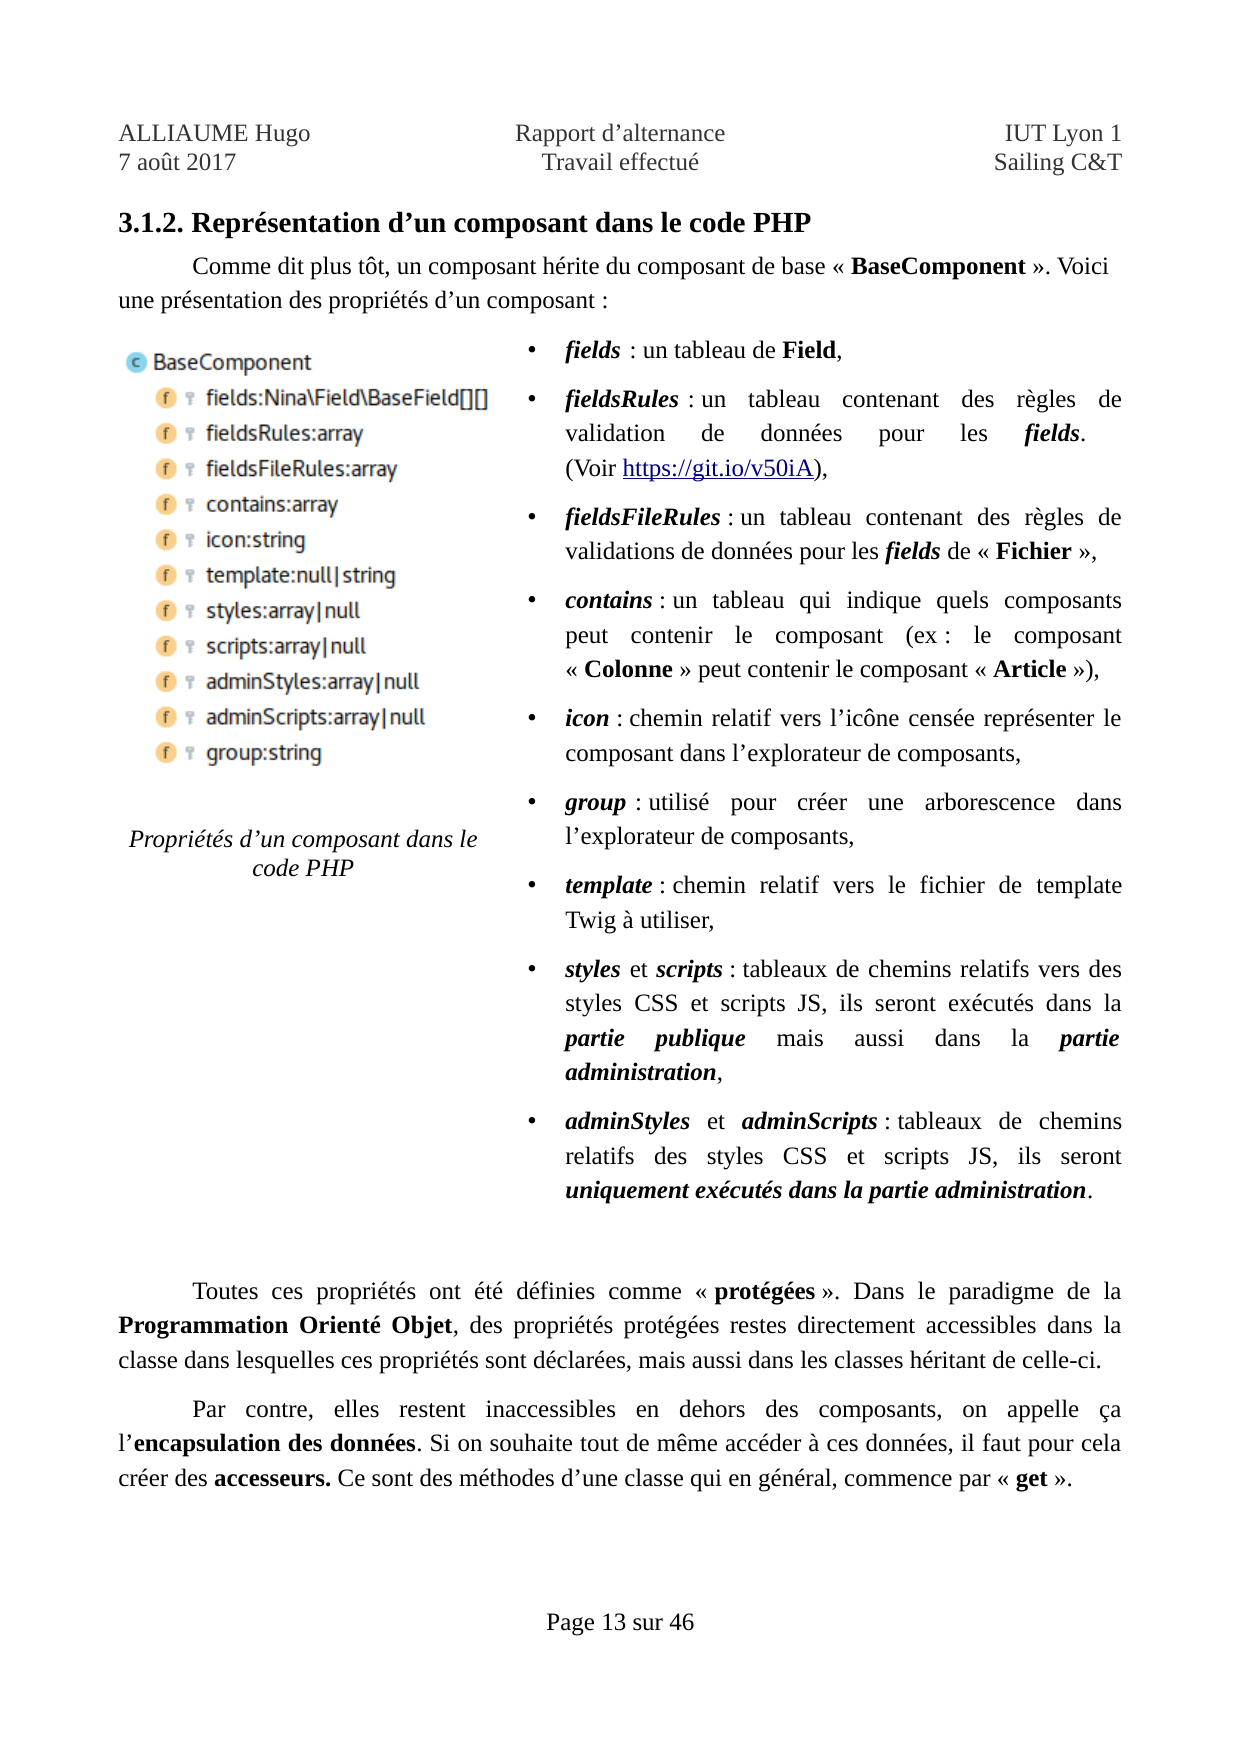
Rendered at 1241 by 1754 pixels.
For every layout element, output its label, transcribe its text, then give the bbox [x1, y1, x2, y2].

text Par contre, elles restent inaccessibles en dehors des composants, on appelle ça l’encapsulation des données. Si on souhaite tout de même accéder à ces données, il faut pour cela créer des accesseurs. Ce sont des méthodes d’une classe qui en général, commence par « get ». [118, 1394, 1122, 1492]
subtitle 3.1.2. Représentation d’un composant dans le code PHP [118, 205, 1122, 239]
text Toutes ces propriétés ont été définies comme « protégées ». Dans le paradigme de la Programmation Orienté Objet, des propriétés protégées restes directement accessibles dans la classe dans lesquelles ces propriétés sont déclarées, mais aussi dans les classes héritant de celle-ci. [118, 1276, 1122, 1374]
table_header fields : un tableau de Field, fieldsRules : un tableau contenant des règles de validation de données pour les fields. (Voir https://git.io/v50iA), fieldsFileRules : un tableau contenant des règles de validations de données pour les fields de « Fichier », contains : un tableau qui indique quels composants peut contenir le composant (ex : le composant « Colonne » peut contenir le composant « Article »), icon : chemin relatif vers l’icône censée représenter le composant dans l’explorateur de composants, group : utilisé pour créer une arborescence dans l’explorateur de composants, template : chemin relatif vers le fichier de template Twig à utiliser, styles et scripts : tableaux de chemins relatifs vers des styles CSS et scripts JS, ils seront exécutés dans la partie publique mais aussi dans la partie administration, adminStyles et adminScripts : tableaux de chemins relatifs des styles CSS et scripts JS, ils seront uniquement exécutés dans la partie administration. [490, 335, 1122, 1227]
table_header Propriétés d’un composant dans le code PHP [118, 335, 490, 1227]
picture [119, 346, 493, 767]
text Comme dit plus tôt, un composant hérite du composant de base « BaseComponent ». Voici une présentation des propriétés d’un composant : [118, 251, 1122, 314]
